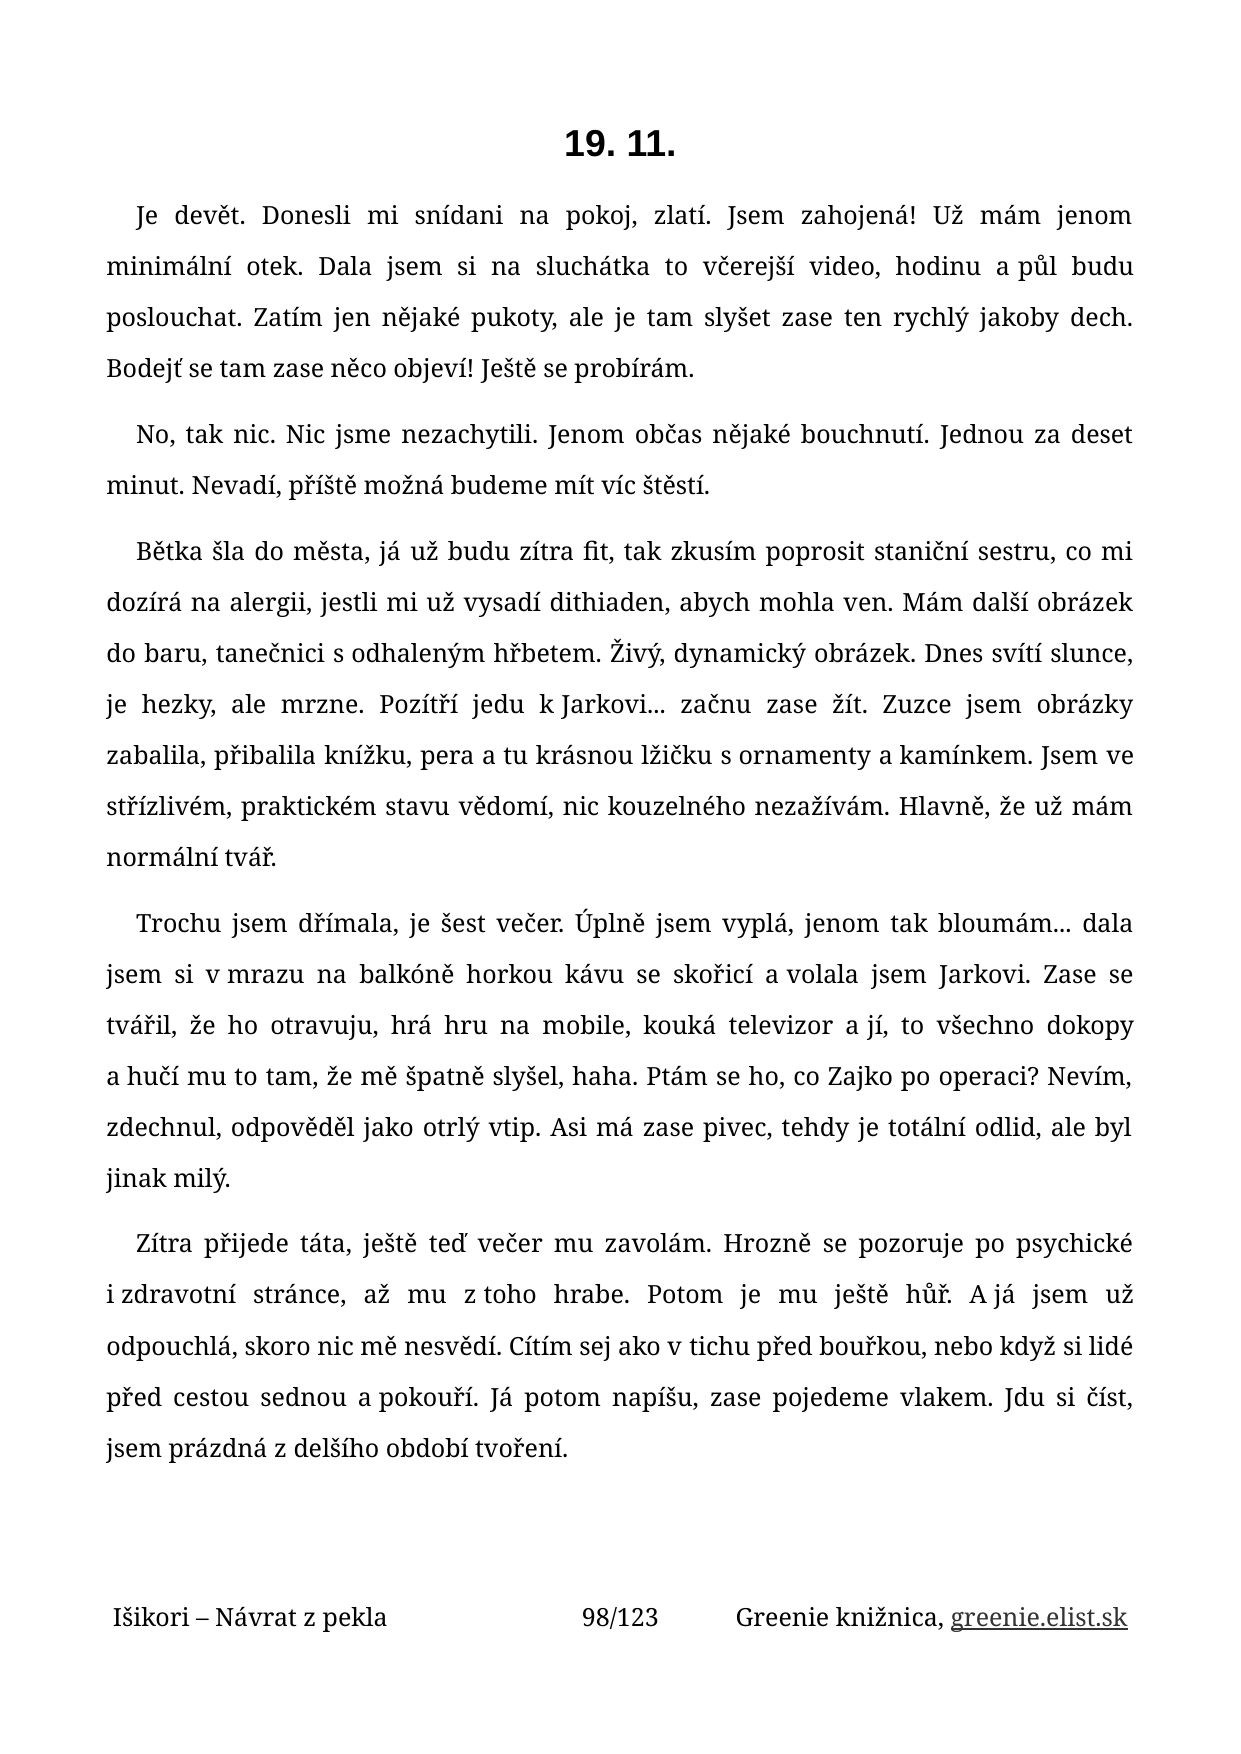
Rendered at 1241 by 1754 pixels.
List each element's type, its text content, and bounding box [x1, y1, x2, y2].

text No, tak nic. Nic jsme nezachytili. Jenom občas nějaké bouchnutí. Jednou za deset minut. Nevadí, příště možná budeme mít víc štěstí. [106, 417, 1134, 502]
subtitle 19. 11. [106, 121, 1134, 164]
text Trochu jsem dřímala, je šest večer. Úplně jsem vyplá, jenom tak bloumám... dala jsem si v mrazu na balkóně horkou kávu se skořicí a volala jsem Jarkovi. Zase se tvářil, že ho otravuju, hrá hru na mobile, kouká televizor a jí, to všechno dokopy a hučí mu to tam, že mě špatně slyšel, haha. Ptám se ho, co Zajko po operaci? Nevím, zdechnul, odpověděl jako otrlý vtip. Asi má zase pivec, tehdy je totální odlid, ale byl jinak milý. [106, 905, 1134, 1194]
text Bětka šla do města, já už budu zítra fit, tak zkusím poprosit staniční sestru, co mi dozírá na alergii, jestli mi už vysadí dithiaden, abych mohla ven. Mám další obrázek do baru, tanečnici s odhaleným hřbetem. Živý, dynamický obrázek. Dnes svítí slunce, je hezky, ale mrzne. Pozítří jedu k Jarkovi... začnu zase žít. Zuzce jsem obrázky zabalila, přibalila knížku, pera a tu krásnou lžičku s ornamenty a kamínkem. Jsem ve střízlivém, praktickém stavu vědomí, nic kouzelného nezažívám. Hlavně, že už mám normální tvář. [106, 533, 1134, 874]
text Je devět. Donesli mi snídani na pokoj, zlatí. Jsem zahojená! Už mám jenom minimální otek. Dala jsem si na sluchátka to včerejší video, hodinu a půl budu poslouchat. Zatím jen nějaké pukoty, ale je tam slyšet zase ten rychlý jakoby dech. Bodejť se tam zase něco objeví! Ještě se probírám. [106, 198, 1134, 385]
text Zítra přijede táta, ještě teď večer mu zavolám. Hrozně se pozoruje po psychické i zdravotní stránce, až mu z toho hrabe. Potom je mu ještě hůř. A já jsem už odpouchlá, skoro nic mě nesvědí. Cítím sej ako v tichu před bouřkou, nebo když si lidé před cestou sednou a pokouří. Já potom napíšu, zase pojedeme vlakem. Jdu si číst, jsem prázdná z delšího období tvoření. [106, 1226, 1134, 1464]
